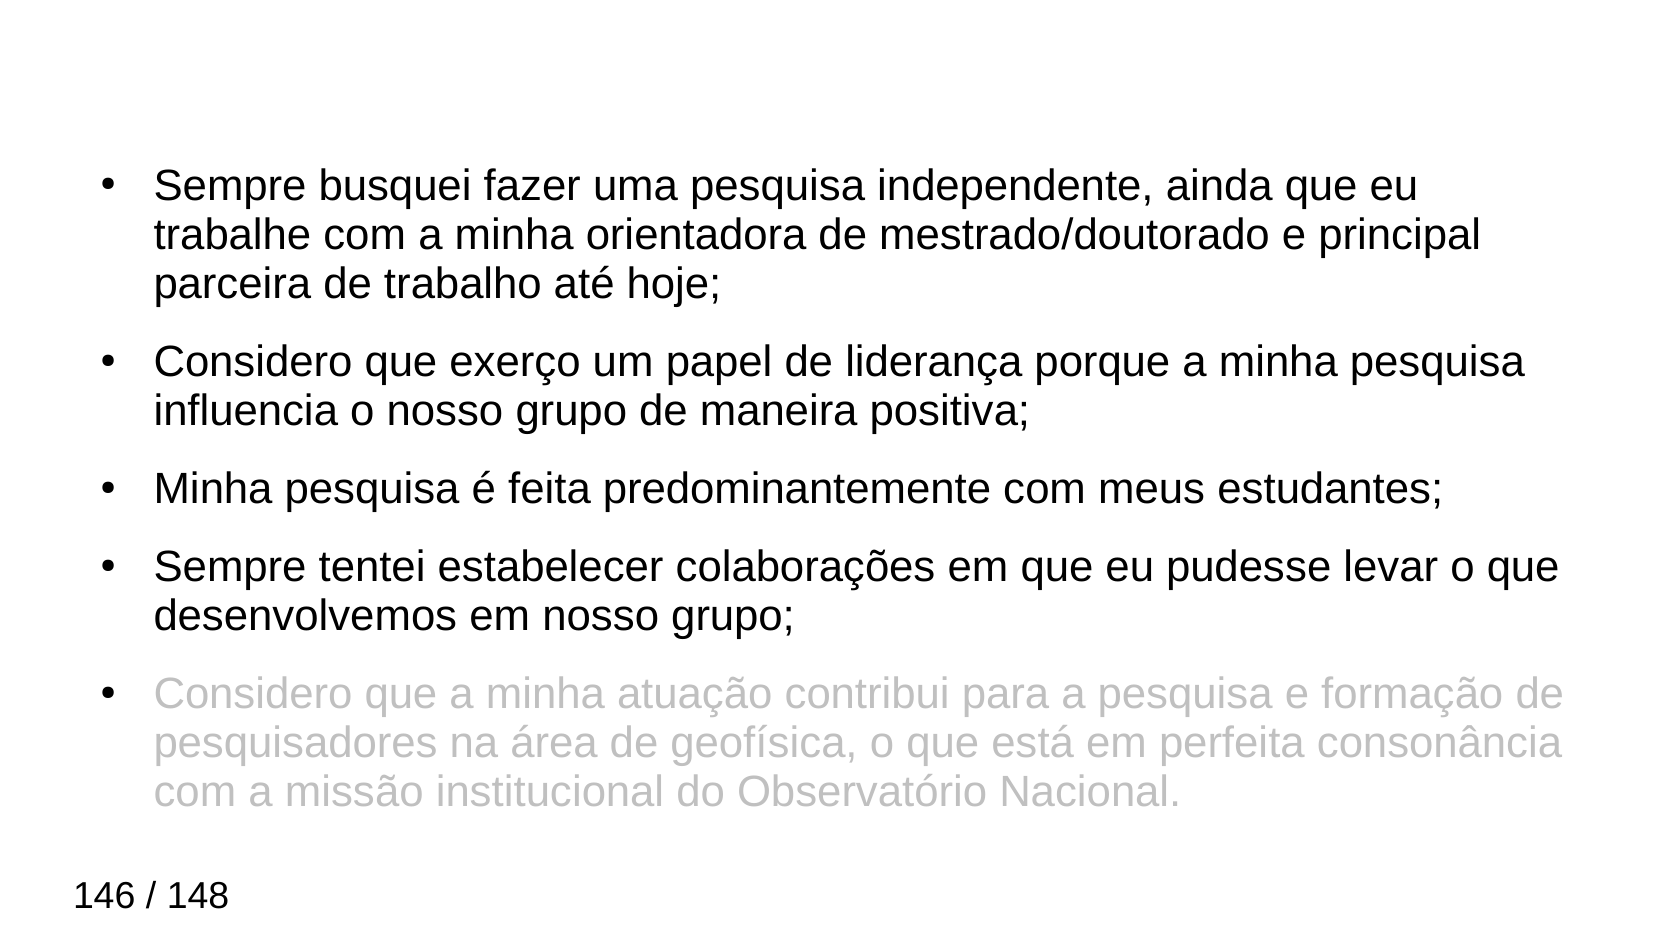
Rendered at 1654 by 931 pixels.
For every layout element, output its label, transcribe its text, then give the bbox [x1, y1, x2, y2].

text_box <number> / 148 [0, 860, 205, 931]
list Sempre busquei fazer uma pesquisa independente, ainda que eu trabalhe com a minha orientadora de mestrado/doutorado e principal parceira de trabalho até hoje; Considero que exerço um papel de liderança porque a minha pesquisa influencia o nosso grupo de maneira positiva; Minha pesquisa é feita predominantemente com meus estudantes; Sempre tentei estabelecer colaborações em que eu pudesse levar o que desenvolvemos em nosso grupo; Considero que a minha atuação contribui para a pesquisa e formação de pesquisadores na área de geofísica, o que está em perfeita consonância com a missão institucional do Observatório Nacional. [82, 82, 1571, 886]
